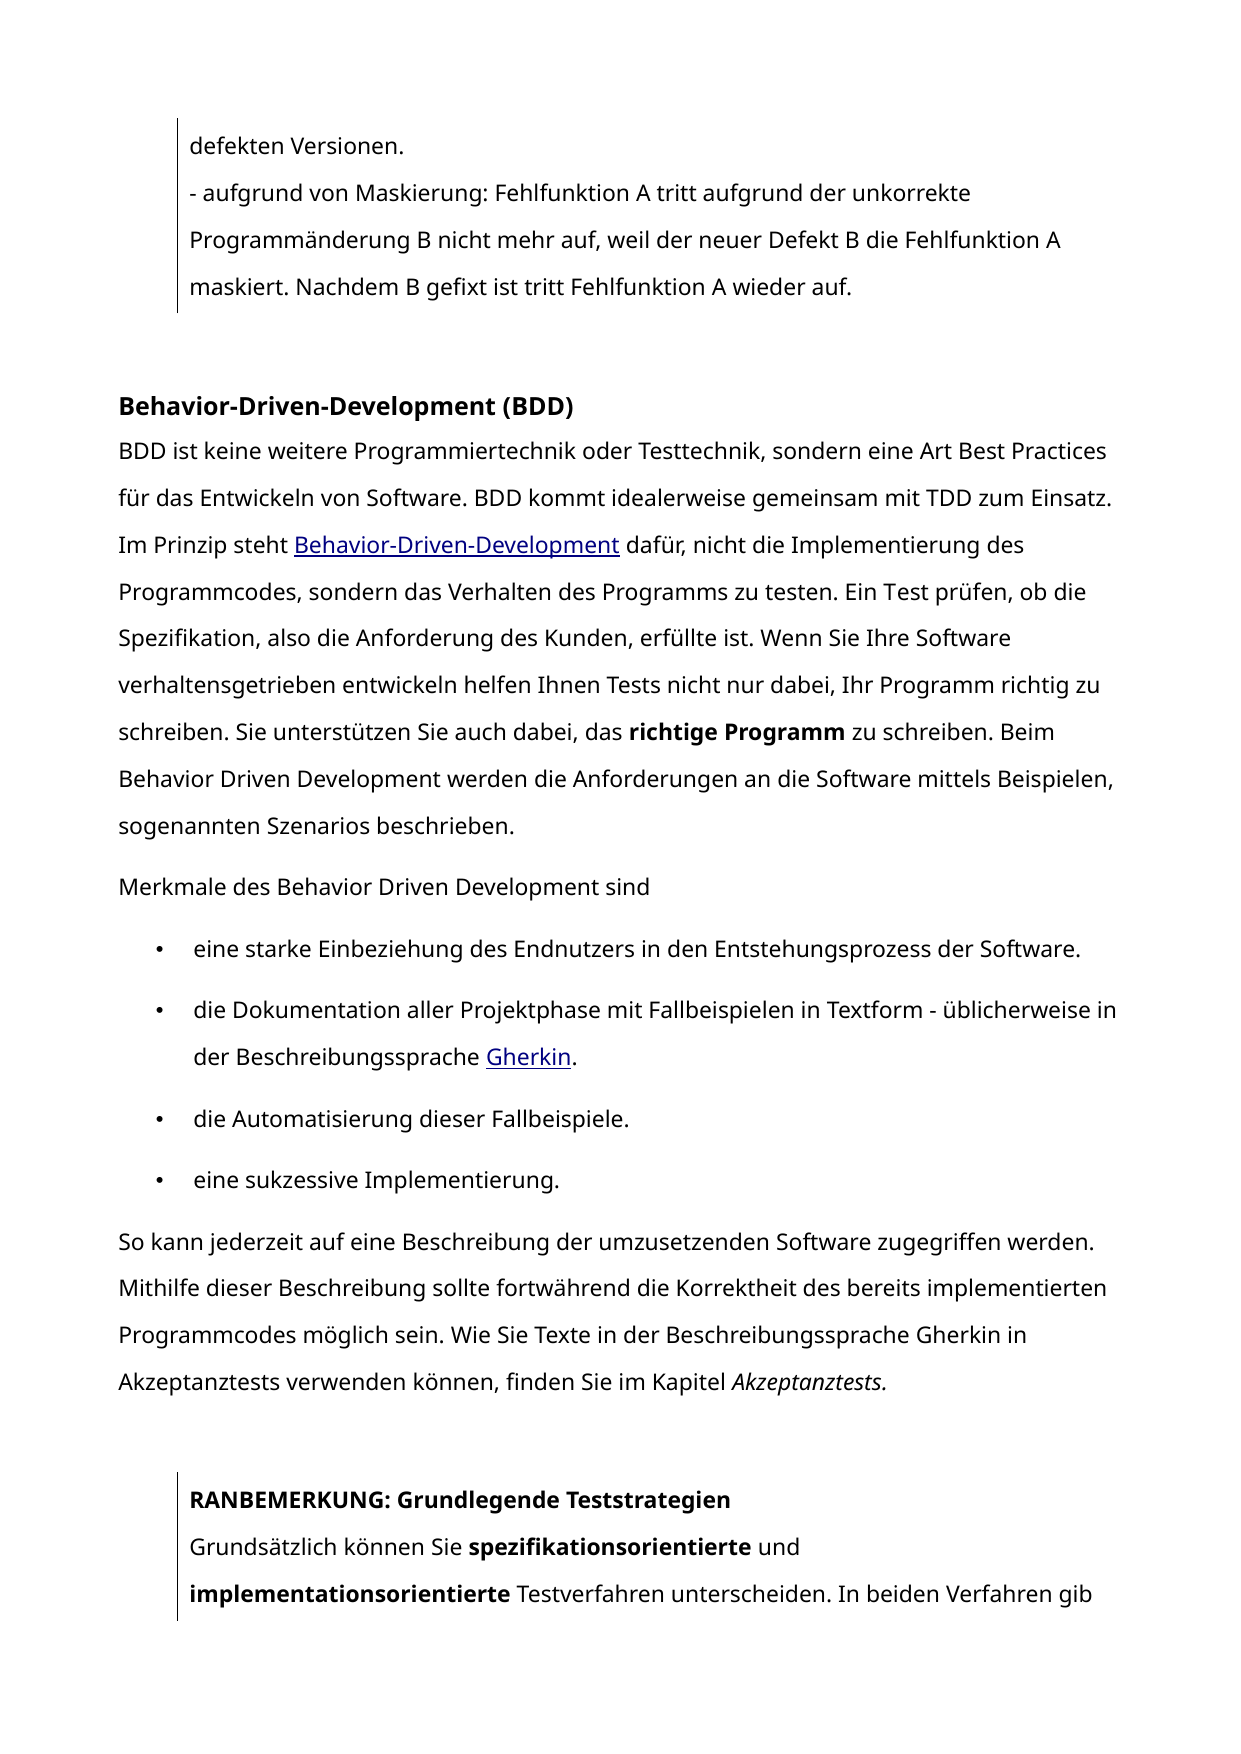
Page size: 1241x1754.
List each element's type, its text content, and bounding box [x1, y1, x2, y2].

list eine sukzessive Implementierung. [156, 1164, 1122, 1195]
list eine starke Einbeziehung des Endnutzers in den Entstehungsprozess der Software. [156, 933, 1122, 964]
text So kann jederzeit auf eine Beschreibung der umzusetzenden Software zugegriffen werden. Mithilfe dieser Beschreibung sollte fortwährend die Korrektheit des bereits implementierten Programmcodes möglich sein. Wie Sie Texte in der Beschreibungssprache Gherkin in Akzeptanztests verwenden können, finden Sie im Kapitel Akzeptanztests. [118, 1225, 1122, 1397]
list die Automatisierung dieser Fallbeispiele. [156, 1102, 1122, 1134]
text defekten Versionen. - aufgrund von Maskierung: Fehlfunktion A tritt aufgrund der unkorrekte Programmänderung B nicht mehr auf, weil der neuer Defekt B die Fehlfunktion A maskiert. Nachdem B gefixt ist tritt Fehlfunktion A wieder auf. [178, 118, 1122, 313]
text Merkmale des Behavior Driven Development sind [118, 871, 1122, 902]
text RANBEMERKUNG: Grundlegende Teststrategien Grundsätzlich können Sie spezifikationsorientierte und implementationsorientierte Testverfahren unterscheiden. In beiden Verfahren gib [178, 1472, 1122, 1621]
list die Dokumentation aller Projektphase mit Fallbeispielen in Textform - üblicherweise in der Beschreibungssprache Gherkin. [156, 994, 1122, 1072]
subtitle Behavior-Driven-Development (BDD) [118, 388, 1122, 422]
text BDD ist keine weitere Programmiertechnik oder Testtechnik, sondern eine Art Best Practices für das Entwickeln von Software. BDD kommt idealerweise gemeinsam mit TDD zum Einsatz. Im Prinzip steht Behavior-Driven-Development dafür, nicht die Implementierung des Programmcodes, sondern das Verhalten des Programms zu testen. Ein Test prüfen, ob die Spezifikation, also die Anforderung des Kunden, erfüllte ist. Wenn Sie Ihre Software verhaltensgetrieben entwickeln helfen Ihnen Tests nicht nur dabei, Ihr Programm richtig zu schreiben. Sie unterstützen Sie auch dabei, das richtige Programm zu schreiben. Beim Behavior Driven Development werden die Anforderungen an die Software mittels Beispielen, sogenannten Szenarios beschrieben. [118, 435, 1122, 841]
